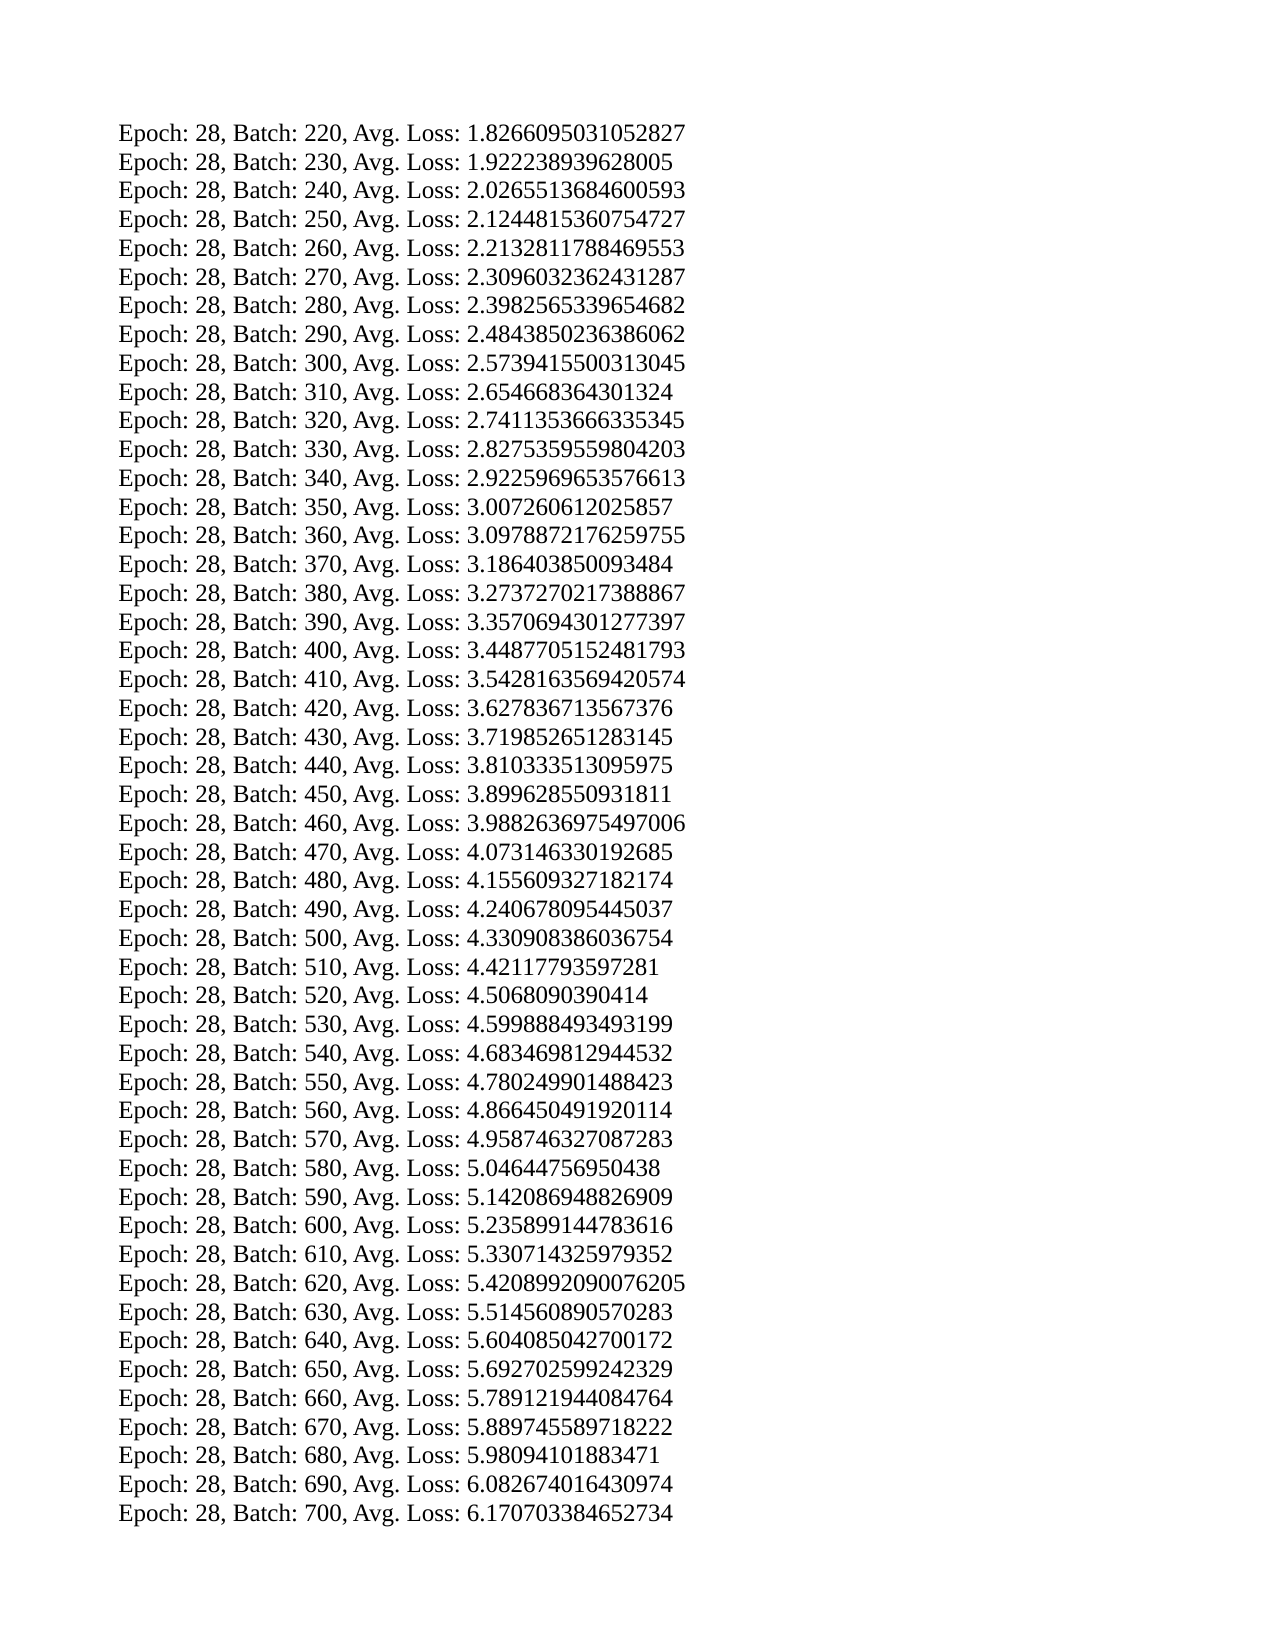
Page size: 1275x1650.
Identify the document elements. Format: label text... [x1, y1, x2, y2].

text Epoch: 28, Batch: 430, Avg. Loss: 3.719852651283145 [118, 722, 1157, 751]
text Epoch: 28, Batch: 420, Avg. Loss: 3.627836713567376 [118, 693, 1157, 722]
text Epoch: 28, Batch: 600, Avg. Loss: 5.235899144783616 [118, 1211, 1157, 1239]
text Epoch: 28, Batch: 320, Avg. Loss: 2.7411353666335345 [118, 406, 1157, 434]
text Epoch: 28, Batch: 670, Avg. Loss: 5.889745589718222 [118, 1412, 1157, 1441]
text Epoch: 28, Batch: 480, Avg. Loss: 4.155609327182174 [118, 866, 1157, 894]
text Epoch: 28, Batch: 450, Avg. Loss: 3.899628550931811 [118, 779, 1157, 808]
text Epoch: 28, Batch: 590, Avg. Loss: 5.142086948826909 [118, 1182, 1157, 1211]
text Epoch: 28, Batch: 540, Avg. Loss: 4.683469812944532 [118, 1038, 1157, 1067]
text Epoch: 28, Batch: 700, Avg. Loss: 6.170703384652734 [118, 1498, 1157, 1527]
text Epoch: 28, Batch: 680, Avg. Loss: 5.98094101883471 [118, 1441, 1157, 1469]
text Epoch: 28, Batch: 580, Avg. Loss: 5.04644756950438 [118, 1153, 1157, 1182]
text Epoch: 28, Batch: 500, Avg. Loss: 4.330908386036754 [118, 923, 1157, 952]
text Epoch: 28, Batch: 570, Avg. Loss: 4.958746327087283 [118, 1124, 1157, 1153]
text Epoch: 28, Batch: 340, Avg. Loss: 2.9225969653576613 [118, 463, 1157, 492]
text Epoch: 28, Batch: 690, Avg. Loss: 6.082674016430974 [118, 1469, 1157, 1498]
text Epoch: 28, Batch: 650, Avg. Loss: 5.692702599242329 [118, 1354, 1157, 1383]
text Epoch: 28, Batch: 310, Avg. Loss: 2.654668364301324 [118, 377, 1157, 406]
text Epoch: 28, Batch: 610, Avg. Loss: 5.330714325979352 [118, 1239, 1157, 1268]
text Epoch: 28, Batch: 290, Avg. Loss: 2.4843850236386062 [118, 319, 1157, 348]
text Epoch: 28, Batch: 530, Avg. Loss: 4.599888493493199 [118, 1009, 1157, 1038]
text Epoch: 28, Batch: 490, Avg. Loss: 4.240678095445037 [118, 894, 1157, 923]
text Epoch: 28, Batch: 410, Avg. Loss: 3.5428163569420574 [118, 664, 1157, 693]
text Epoch: 28, Batch: 380, Avg. Loss: 3.2737270217388867 [118, 578, 1157, 607]
text Epoch: 28, Batch: 560, Avg. Loss: 4.866450491920114 [118, 1096, 1157, 1124]
text Epoch: 28, Batch: 640, Avg. Loss: 5.604085042700172 [118, 1326, 1157, 1354]
text Epoch: 28, Batch: 360, Avg. Loss: 3.0978872176259755 [118, 521, 1157, 549]
text Epoch: 28, Batch: 620, Avg. Loss: 5.4208992090076205 [118, 1268, 1157, 1297]
text Epoch: 28, Batch: 520, Avg. Loss: 4.5068090390414 [118, 981, 1157, 1009]
text Epoch: 28, Batch: 240, Avg. Loss: 2.0265513684600593 [118, 176, 1157, 204]
text Epoch: 28, Batch: 370, Avg. Loss: 3.186403850093484 [118, 549, 1157, 578]
text Epoch: 28, Batch: 390, Avg. Loss: 3.3570694301277397 [118, 607, 1157, 636]
text Epoch: 28, Batch: 660, Avg. Loss: 5.789121944084764 [118, 1383, 1157, 1412]
text Epoch: 28, Batch: 460, Avg. Loss: 3.9882636975497006 [118, 808, 1157, 837]
text Epoch: 28, Batch: 250, Avg. Loss: 2.1244815360754727 [118, 204, 1157, 233]
text Epoch: 28, Batch: 550, Avg. Loss: 4.780249901488423 [118, 1067, 1157, 1096]
text Epoch: 28, Batch: 260, Avg. Loss: 2.2132811788469553 [118, 233, 1157, 262]
text Epoch: 28, Batch: 440, Avg. Loss: 3.810333513095975 [118, 751, 1157, 779]
text Epoch: 28, Batch: 280, Avg. Loss: 2.3982565339654682 [118, 291, 1157, 319]
text Epoch: 28, Batch: 270, Avg. Loss: 2.3096032362431287 [118, 262, 1157, 291]
text Epoch: 28, Batch: 220, Avg. Loss: 1.8266095031052827 [118, 118, 1157, 147]
text Epoch: 28, Batch: 400, Avg. Loss: 3.4487705152481793 [118, 636, 1157, 664]
text Epoch: 28, Batch: 470, Avg. Loss: 4.073146330192685 [118, 837, 1157, 866]
text Epoch: 28, Batch: 350, Avg. Loss: 3.007260612025857 [118, 492, 1157, 521]
text Epoch: 28, Batch: 510, Avg. Loss: 4.42117793597281 [118, 952, 1157, 981]
text Epoch: 28, Batch: 330, Avg. Loss: 2.8275359559804203 [118, 434, 1157, 463]
text Epoch: 28, Batch: 230, Avg. Loss: 1.922238939628005 [118, 147, 1157, 176]
text Epoch: 28, Batch: 630, Avg. Loss: 5.514560890570283 [118, 1297, 1157, 1326]
text Epoch: 28, Batch: 300, Avg. Loss: 2.5739415500313045 [118, 348, 1157, 377]
